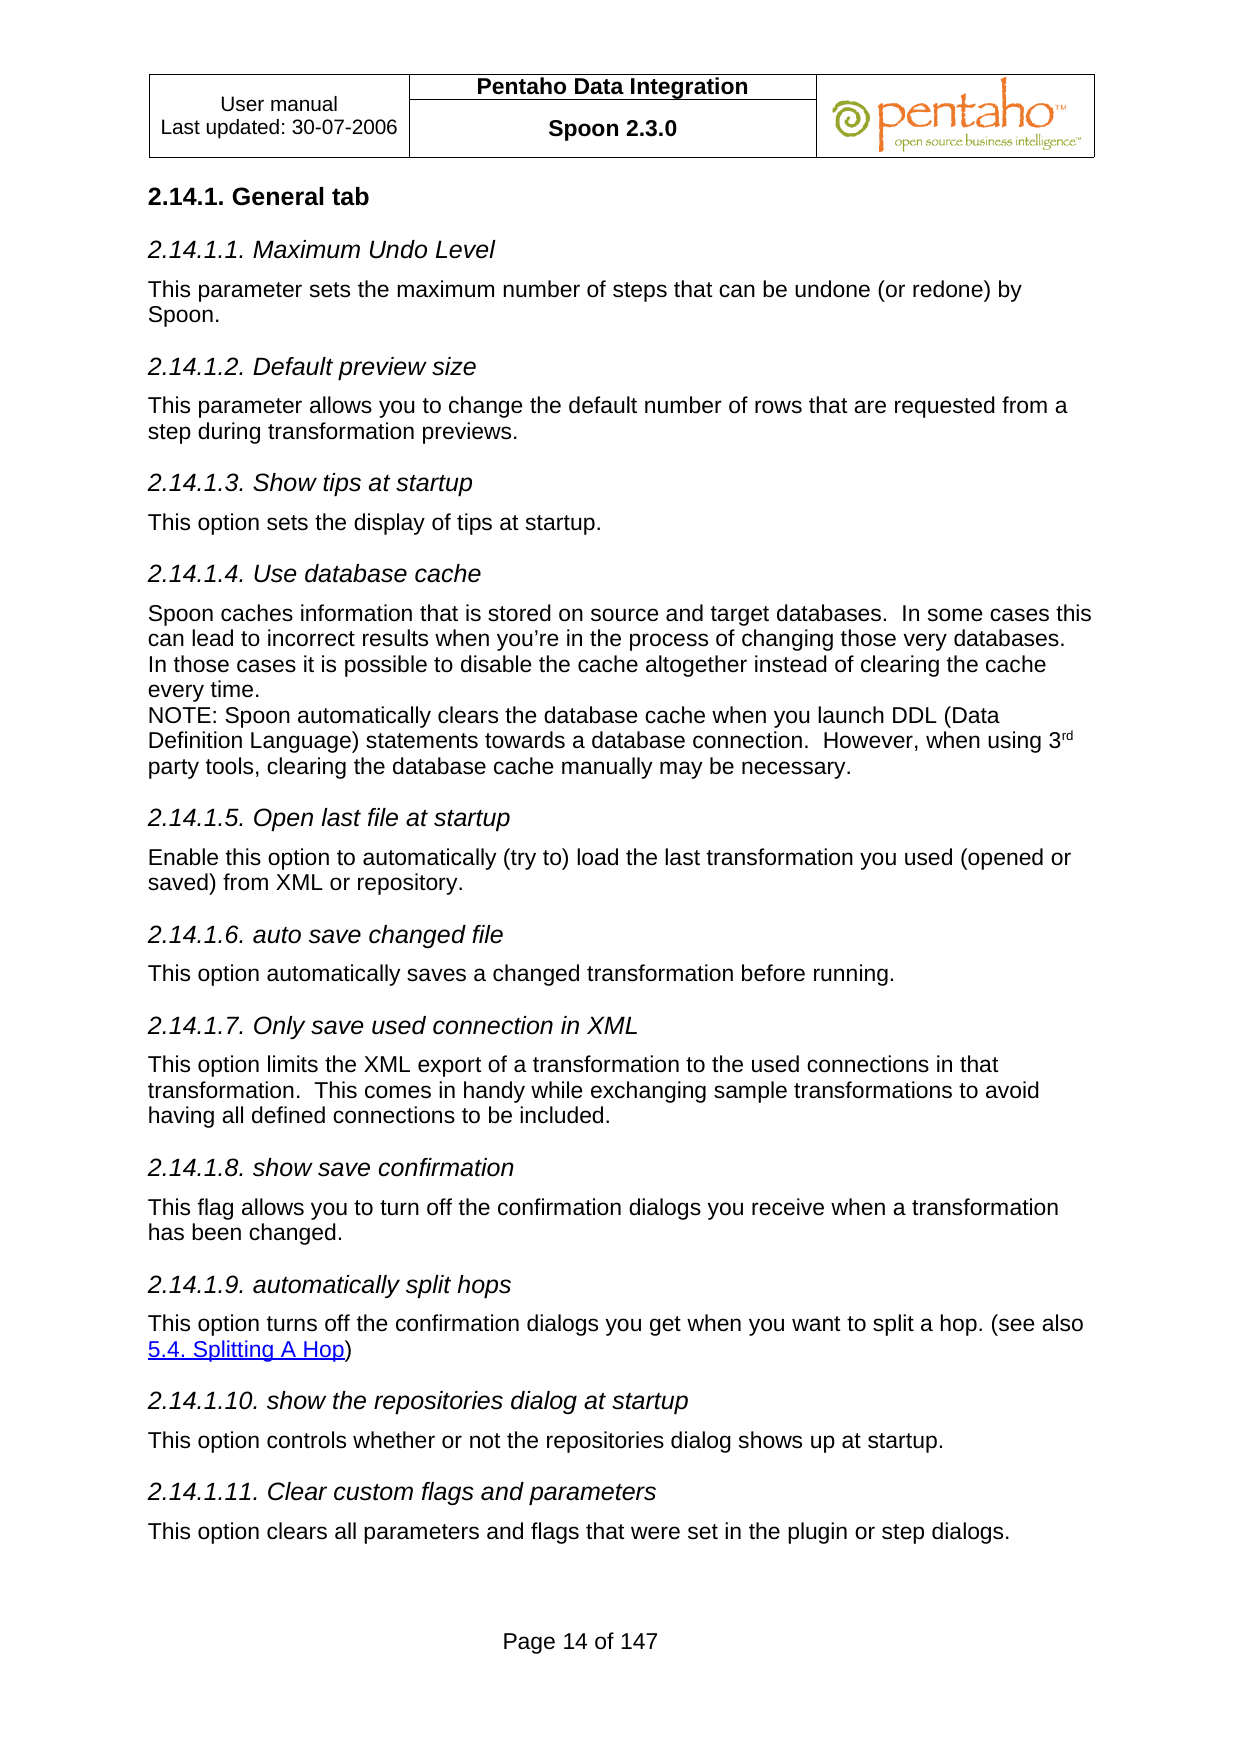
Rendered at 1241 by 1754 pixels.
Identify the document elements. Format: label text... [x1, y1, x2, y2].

text This option sets the display of tips at startup. [148, 509, 1092, 535]
subtitle Open last file at startup [148, 804, 1092, 832]
text This option clears all parameters and flags that were set in the plugin or step dialogs. [148, 1518, 1092, 1544]
text Spoon caches information that is stored on source and target databases. In some cases this can lead to incorrect results when you’re in the process of changing those very databases. In those cases it is possible to disable the cache altogether instead of clearing the cache every time. [148, 600, 1092, 702]
text This parameter sets the maximum number of steps that can be undone (or redone) by Spoon. [148, 276, 1092, 327]
subtitle show the repositories dialog at startup [148, 1387, 1092, 1415]
subtitle show save confirmation [148, 1154, 1092, 1182]
subtitle Use database cache [148, 560, 1092, 588]
text Enable this option to automatically (try to) load the last transformation you used (opened or saved) from XML or repository. [148, 844, 1092, 896]
subtitle auto save changed file [148, 921, 1092, 949]
subtitle General tab [148, 183, 1092, 211]
text This option turns off the confirmation dialogs you get when you want to split a hop. (see also 5.4. Splitting A Hop) [148, 1311, 1092, 1362]
text This option controls whether or not the repositories dialog shows up at startup. [148, 1427, 1092, 1453]
text This flag allows you to turn off the confirmation dialogs you receive when a transformation has been changed. [148, 1194, 1092, 1245]
subtitle Show tips at startup [148, 469, 1092, 497]
subtitle automatically split hops [148, 1270, 1092, 1298]
text This parameter allows you to change the default number of rows that are requested from a step during transformation previews. [148, 393, 1092, 444]
subtitle Clear custom flags and parameters [148, 1478, 1092, 1506]
subtitle Only save used connection in XML [148, 1012, 1092, 1040]
text This option limits the XML export of a transformation to the used connections in that transformation. This comes in handy while exchanging sample transformations to avoid having all defined connections to be included. [148, 1052, 1092, 1129]
text This option automatically saves a changed transformation before running. [148, 961, 1092, 987]
text NOTE: Spoon automatically clears the database cache when you launch DDL (Data Definition Language) statements towards a database connection. However, when using 3rd party tools, clearing the database cache manually may be necessary. [148, 702, 1092, 779]
subtitle Default preview size [148, 352, 1092, 380]
subtitle Maximum Undo Level [148, 236, 1092, 264]
